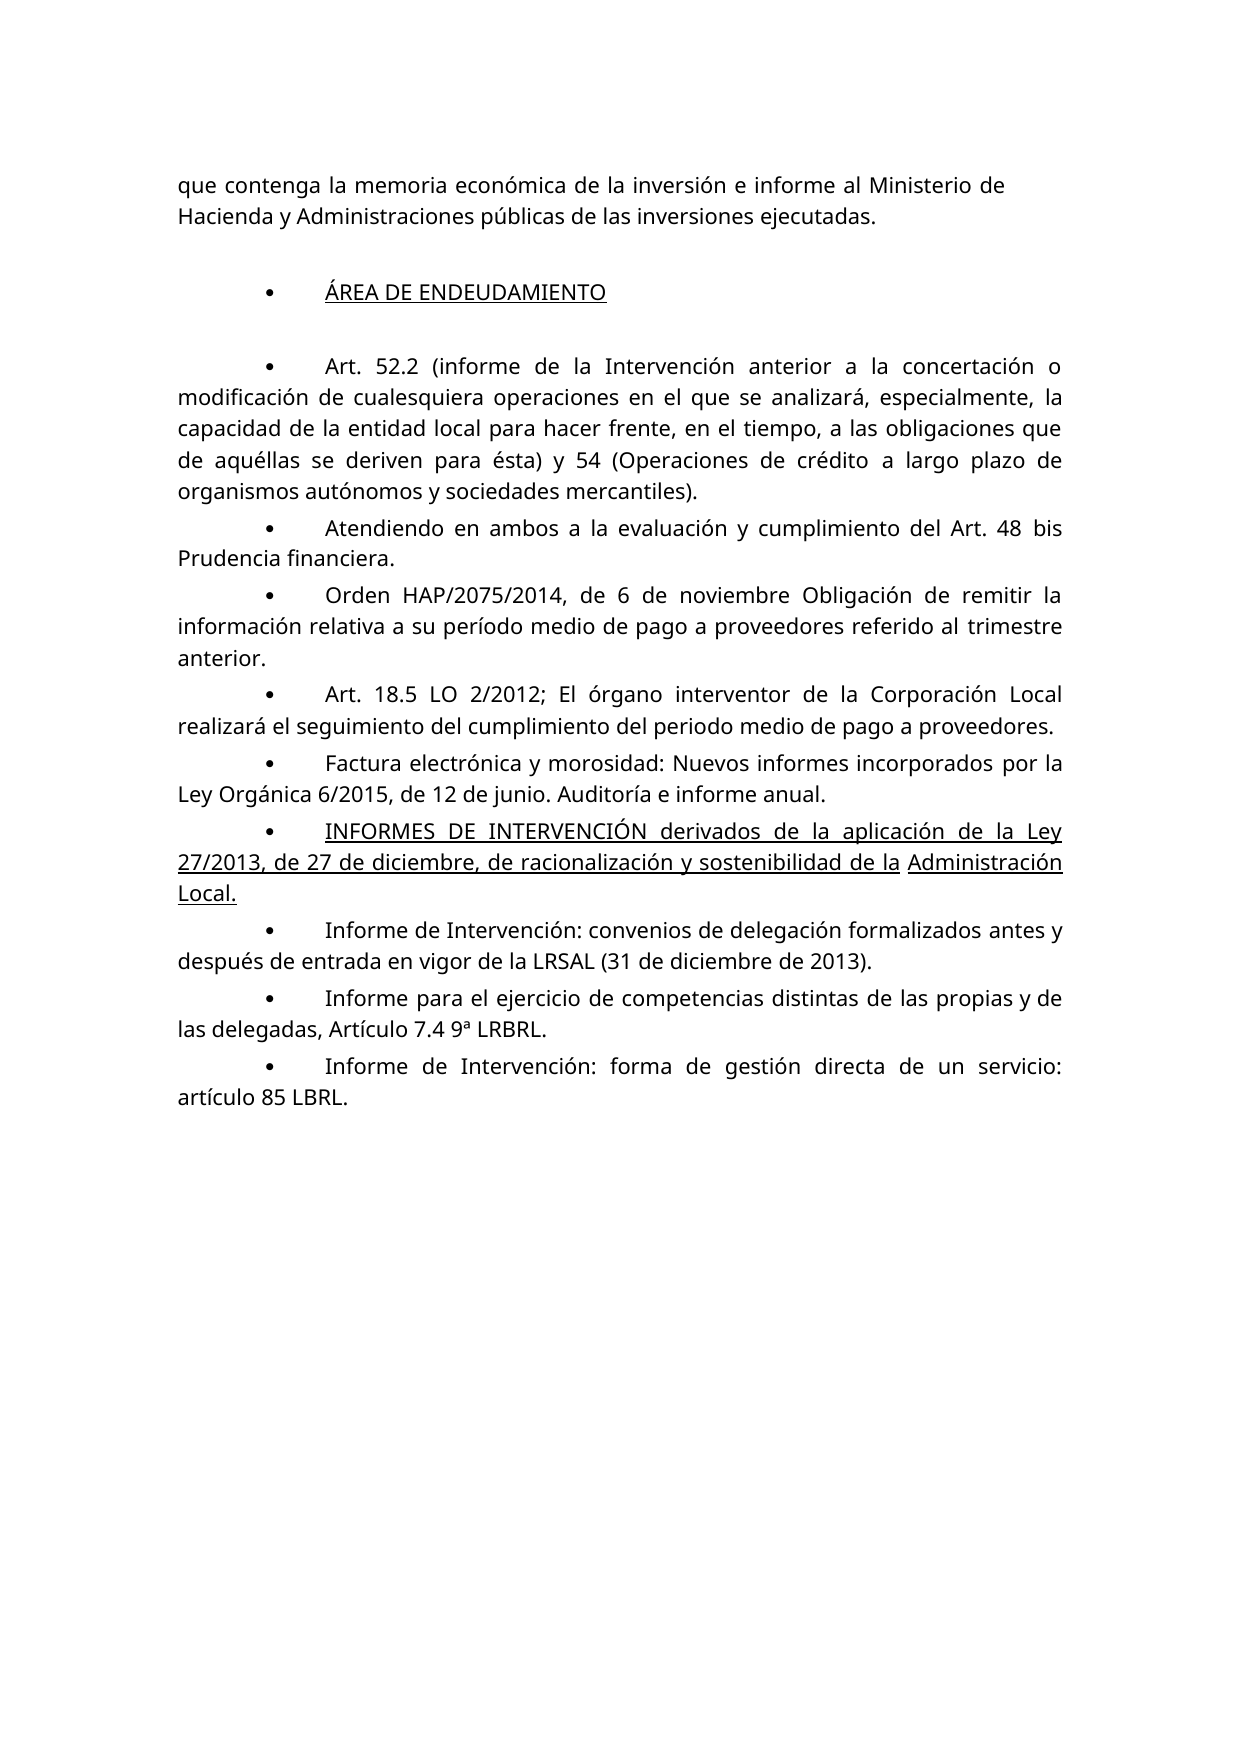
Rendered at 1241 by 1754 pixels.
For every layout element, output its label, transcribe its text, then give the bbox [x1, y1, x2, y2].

list Art. 18.5 LO 2/2012; El órgano interventor de la Corporación Local realizará el seguimiento del cumplimiento del periodo medio de pago a proveedores. [177, 679, 1062, 740]
text que contenga la memoria económica de la inversión e informe al Ministerio de Hacienda y Administraciones públicas de las inversiones ejecutadas. [177, 170, 1067, 231]
list Informe para el ejercicio de competencias distintas de las propias y de las delegadas, Artículo 7.4 9ª LRBRL. [177, 983, 1062, 1044]
list Factura electrónica y morosidad: Nuevos informes incorporados por la Ley Orgánica 6/2015, de 12 de junio. Auditoría e informe anual. [177, 747, 1063, 808]
list ÁREA DE ENDEUDAMIENTO [266, 277, 1192, 306]
list Orden HAP/2075/2014, de 6 de noviembre Obligación de remitir la información relativa a su período medio de pago a proveedores referido al trimestre anterior. [177, 580, 1062, 672]
list INFORMES DE INTERVENCIÓN derivados de la aplicación de la Ley 27/2013, de 27 de diciembre, de racionalización y sostenibilidad de la Administración Local. [177, 816, 1062, 908]
list Informe de Intervención: convenios de delegación formalizados antes y después de entrada en vigor de la LRSAL (31 de diciembre de 2013). [177, 915, 1063, 976]
list Informe de Intervención: forma de gestión directa de un servicio: artículo 85 LBRL. [177, 1051, 1063, 1111]
list Atendiendo en ambos a la evaluación y cumplimiento del Art. 48 bis Prudencia financiera. [177, 513, 1062, 573]
list Art. 52.2 (informe de la Intervención anterior a la concertación o modificación de cualesquiera operaciones en el que se analizará, especialmente, la capacidad de la entidad local para hacer frente, en el tiempo, a las obligaciones que de aquéllas se deriven para ésta) y 54 (Operaciones de crédito a largo plazo de organismos autónomos y sociedades mercantiles). [177, 351, 1063, 506]
